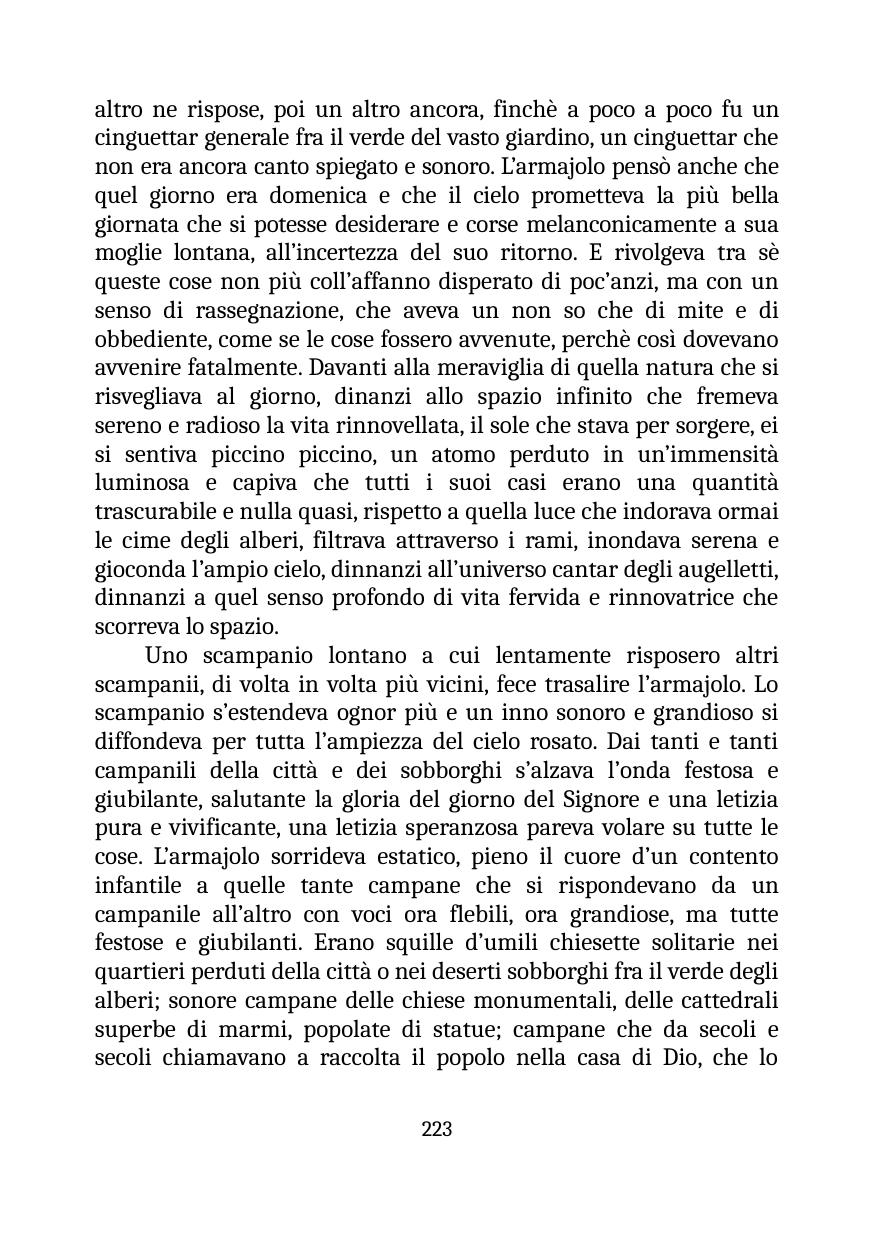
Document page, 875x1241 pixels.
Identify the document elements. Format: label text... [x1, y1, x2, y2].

text altro ne rispose, poi un altro ancora, finchè a poco a poco fu un cinguettar generale fra il verde del vasto giardino, un cinguettar che non era ancora canto spiegato e sonoro. L’armajolo pensò anche che quel giorno era domenica e che il cielo prometteva la più bella giornata che si potesse desiderare e corse melanconicamente a sua moglie lontana, all’incertezza del suo ritorno. E rivolgeva tra sè queste cose non più coll’affanno disperato di poc’anzi, ma con un senso di rassegnazione, che aveva un non so che di mite e di obbediente, come se le cose fossero avvenute, perchè così dovevano avvenire fatalmente. Davanti alla meraviglia di quella natura che si risvegliava al giorno, dinanzi allo spazio infinito che fremeva sereno e radioso la vita rinnovellata, il sole che stava per sorgere, ei si sentiva piccino piccino, un atomo perduto in un’immensità luminosa e capiva che tutti i suoi casi erano una quantità trascurabile e nulla quasi, rispetto a quella luce che indorava ormai le cime degli alberi, filtrava attraverso i rami, inondava serena e gioconda l’ampio cielo, dinnanzi all’universo cantar degli augelletti, dinnanzi a quel senso profondo di vita fervida e rinnovatrice che scorreva lo spazio. [94, 94, 779, 641]
text Uno scampanio lontano a cui lentamente risposero altri scampanii, di volta in volta più vicini, fece trasalire l’armajolo. Lo scampanio s’estendeva ognor più e un inno sonoro e grandioso si diffondeva per tutta l’ampiezza del cielo rosato. Dai tanti e tanti campanili della città e dei sobborghi s’alzava l’onda festosa e giubilante, salutante la gloria del giorno del Signore e una letizia pura e vivificante, una letizia speranzosa pareva volare su tutte le cose. L’armajolo sorrideva estatico, pieno il cuore d’un contento infantile a quelle tante campane che si rispondevano da un campanile all’altro con voci ora flebili, ora grandiose, ma tutte festose e giubilanti. Erano squille d’umili chiesette solitarie nei quartieri perduti della città o nei deserti sobborghi fra il verde degli alberi; sonore campane delle chiese monumentali, delle cattedrali superbe di marmi, popolate di statue; campane che da secoli e secoli chiamavano a raccolta il popolo nella casa di Dio, che lo [94, 641, 779, 1072]
